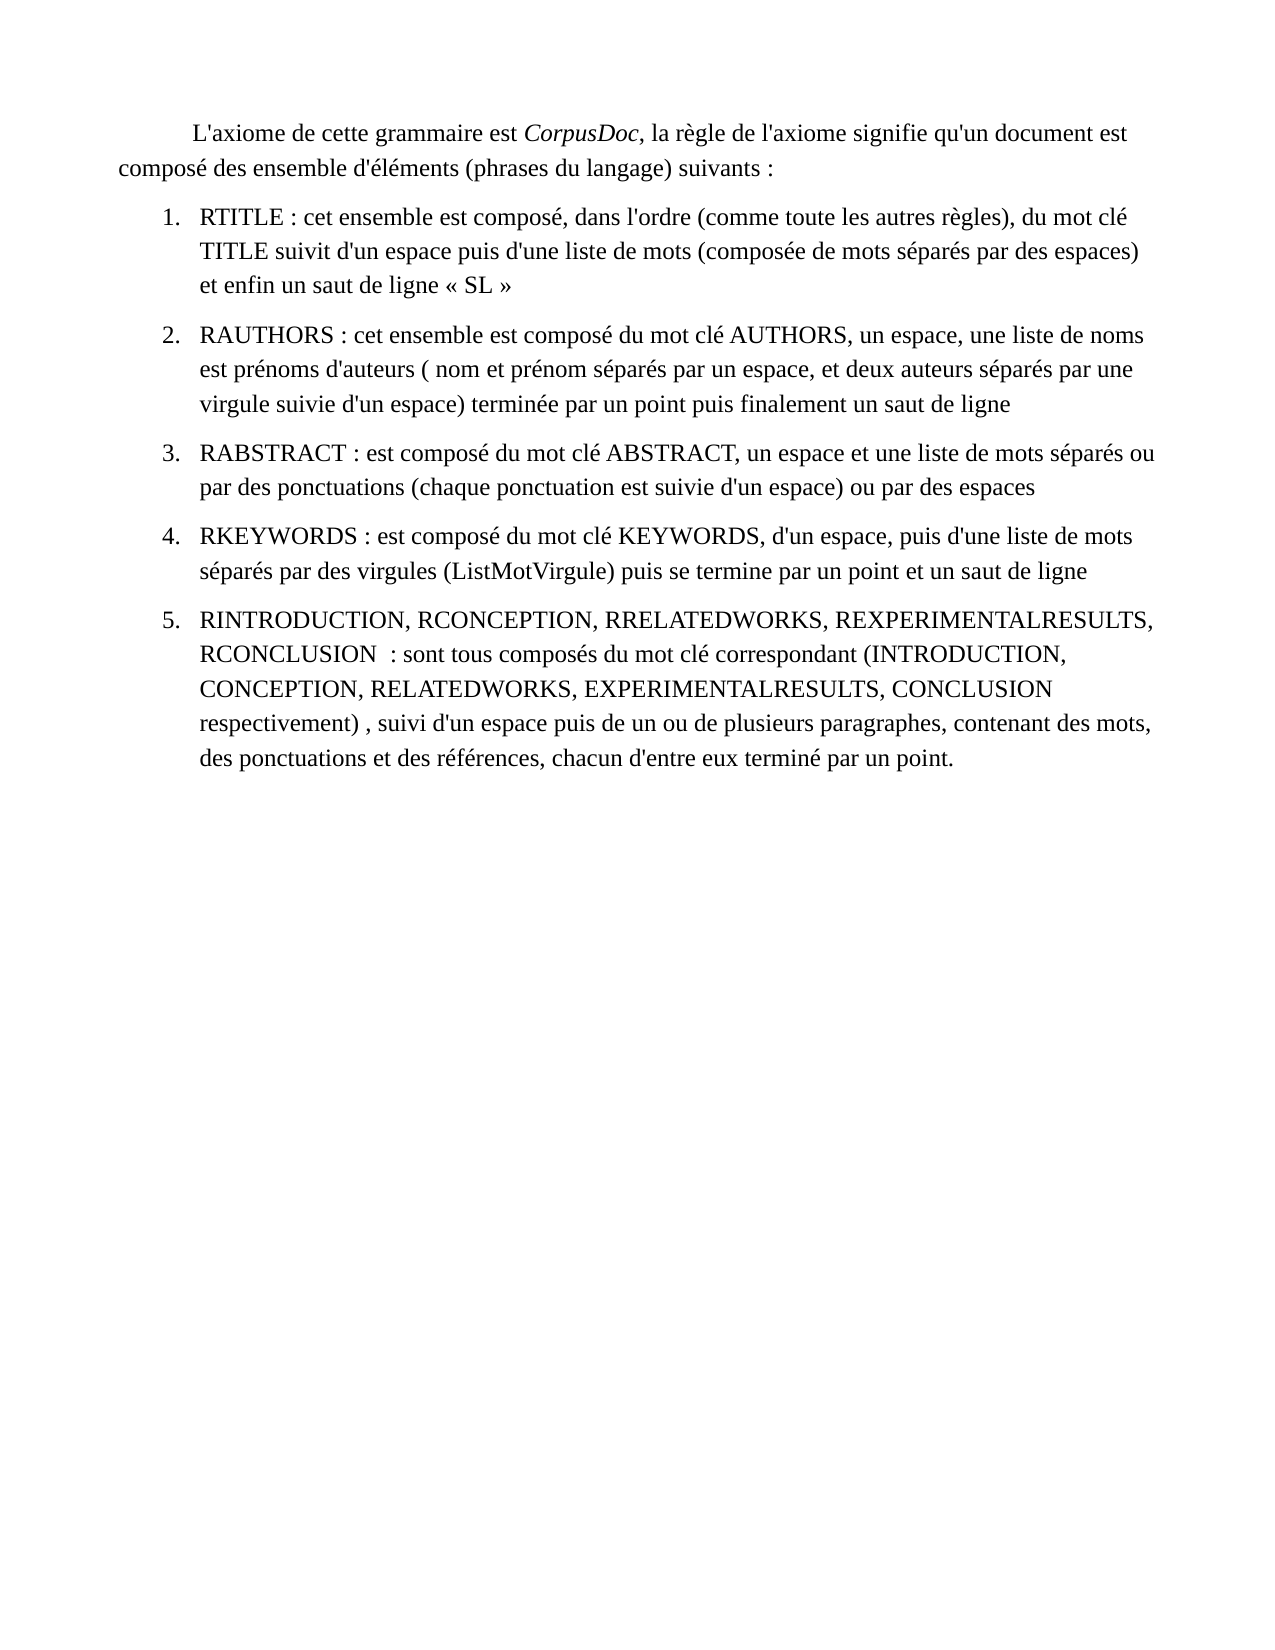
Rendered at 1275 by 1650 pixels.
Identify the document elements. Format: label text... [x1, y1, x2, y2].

text L'axiome de cette grammaire est CorpusDoc, la règle de l'axiome signifie qu'un document est composé des ensemble d'éléments (phrases du langage) suivants : [118, 118, 1157, 181]
list RABSTRACT : est composé du mot clé ABSTRACT, un espace et une liste de mots séparés ou par des ponctuations (chaque ponctuation est suivie d'un espace) ou par des espaces [162, 438, 1157, 501]
list RKEYWORDS : est composé du mot clé KEYWORDS, d'un espace, puis d'une liste de mots séparés par des virgules (ListMotVirgule) puis se termine par un point et un saut de ligne [162, 521, 1157, 584]
list RINTRODUCTION, RCONCEPTION, RRELATEDWORKS, REXPERIMENTALRESULTS, RCONCLUSION : sont tous composés du mot clé correspondant (INTRODUCTION, CONCEPTION, RELATEDWORKS, EXPERIMENTALRESULTS, CONCLUSION respectivement) , suivi d'un espace puis de un ou de plusieurs paragraphes, contenant des mots, des ponctuations et des références, chacun d'entre eux terminé par un point. [162, 605, 1157, 771]
list RTITLE : cet ensemble est composé, dans l'ordre (comme toute les autres règles), du mot clé TITLE suivit d'un espace puis d'une liste de mots (composée de mots séparés par des espaces) et enfin un saut de ligne « SL » [162, 202, 1157, 299]
list RAUTHORS : cet ensemble est composé du mot clé AUTHORS, un espace, une liste de noms est prénoms d'auteurs ( nom et prénom séparés par un espace, et deux auteurs séparés par une virgule suivie d'un espace) terminée par un point puis finalement un saut de ligne [162, 320, 1157, 417]
